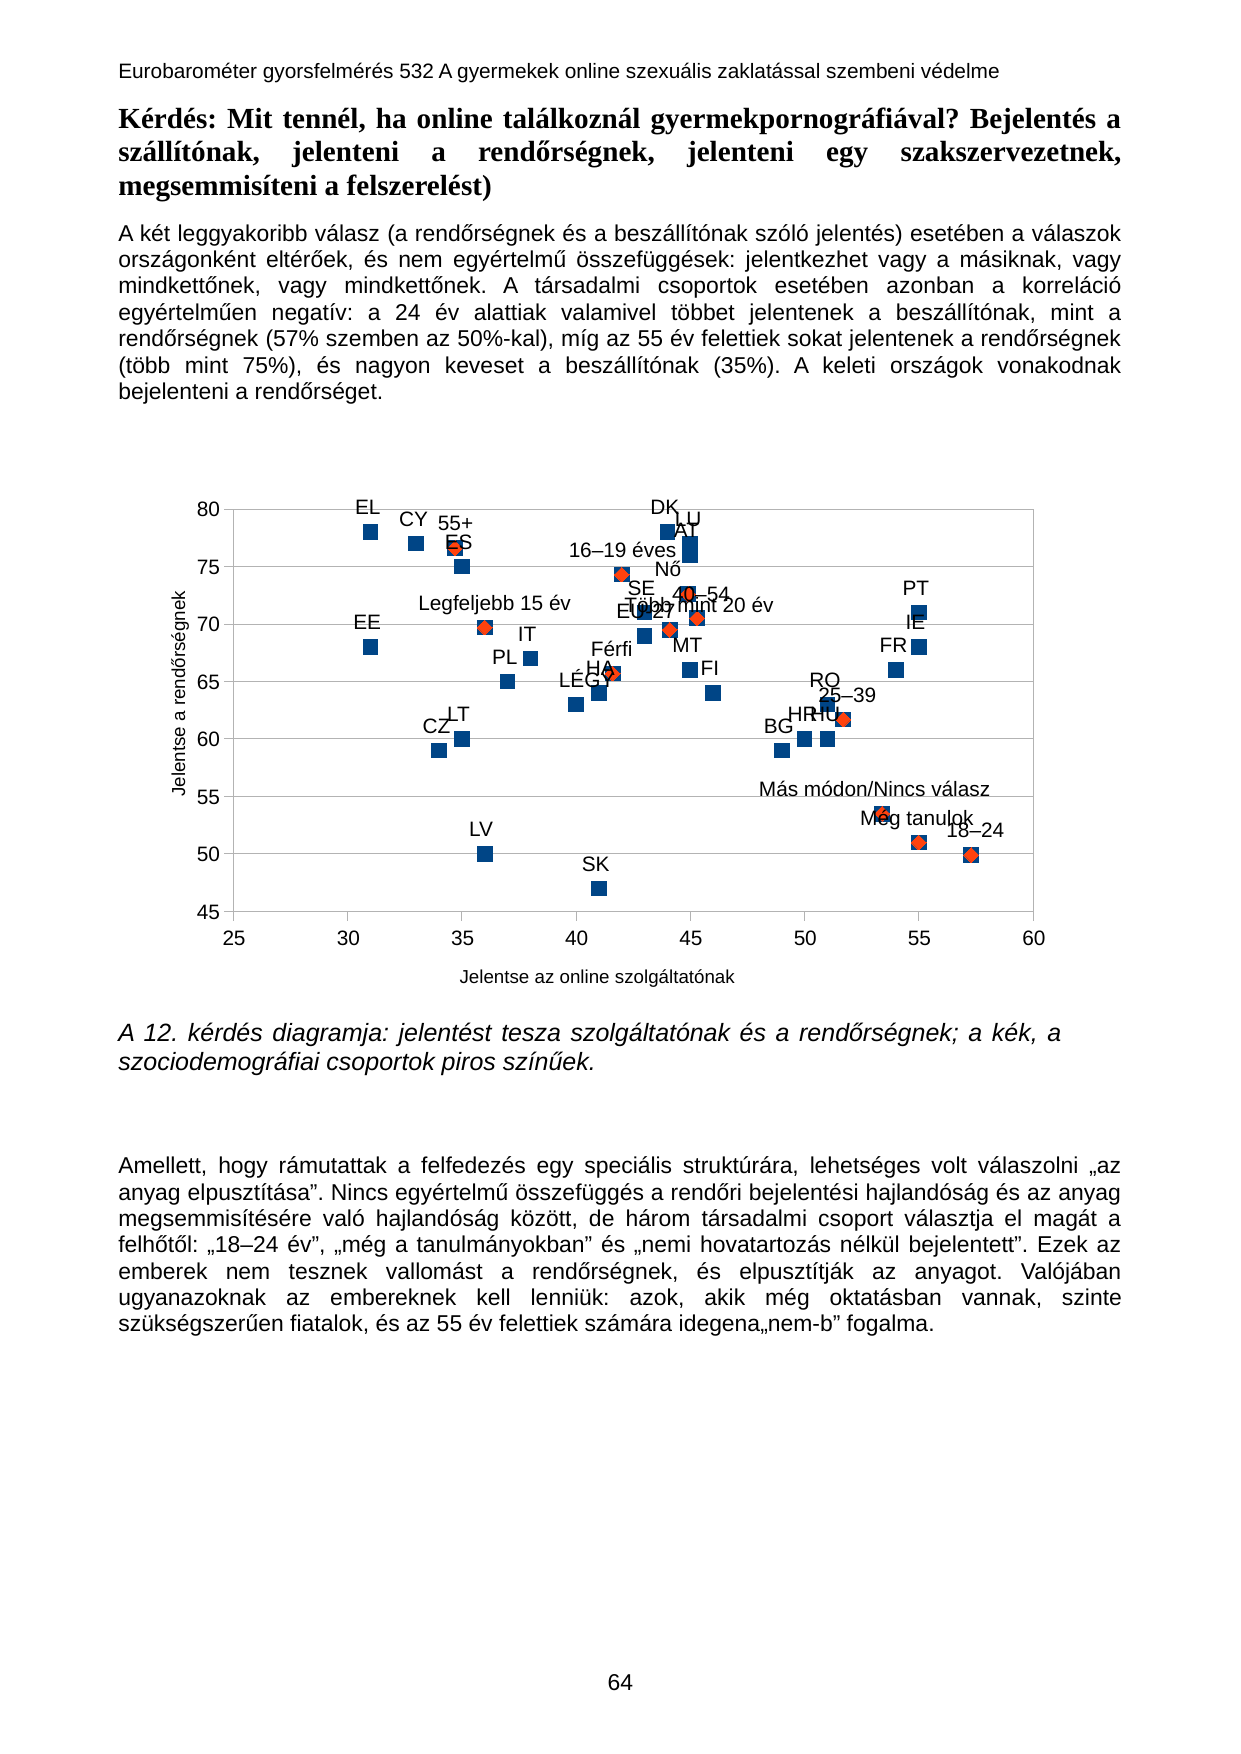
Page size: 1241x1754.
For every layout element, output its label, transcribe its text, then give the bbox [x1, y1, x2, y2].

text A 12. kérdés diagramja: jelentést tesza szolgáltatónak és a rendőrségnek; a kék, a szociodemográfiai csoportok piros színűek. [118, 1018, 1063, 1076]
subtitle Kérdés: Mit tennél, ha online találkoznál gyermekpornográfiával? Bejelentés a szállítónak, jelenteni a rendőrségnek, jelenteni egy szakszervezetnek, megsemmisíteni a felszerelést) [118, 101, 1122, 201]
text Amellett, hogy rámutattak a felfedezés egy speciális struktúrára, lehetséges volt válaszolni „az anyag elpusztítása”. Nincs egyértelmű összefüggés a rendőri bejelentési hajlandóság és az anyag megsemmisítésére való hajlandóság között, de három társadalmi csoport választja el magát a felhőtől: „18–24 év”, „még a tanulmányokban” és „nemi hovatartozás nélkül bejelentett”. Ezek az emberek nem tesznek vallomást a rendőrségnek, és elpusztítják az anyagot. Valójában ugyanazoknak az embereknek kell lenniük: azok, akik még oktatásban vannak, szinte szükségszerűen fiatalok, és az 55 év felettiek számára idegena„nem-b” fogalma. [118, 1152, 1122, 1337]
text A két leggyakoribb válasz (a rendőrségnek és a beszállítónak szóló jelentés) esetében a válaszok országonként eltérőek, és nem egyértelmű összefüggések: jelentkezhet vagy a másiknak, vagy mindkettőnek, vagy mindkettőnek. A társadalmi csoportok esetében azonban a korreláció egyértelműen negatív: a 24 év alattiak valamivel többet jelentenek a beszállítónak, mint a rendőrségnek (57% szemben az 50%-kal), míg az 55 év felettiek sokat jelentenek a rendőrségnek (több mint 75%), és nagyon keveset a beszállítónak (35%). A keleti országok vonakodnak bejelenteni a rendőrséget. [118, 220, 1122, 404]
